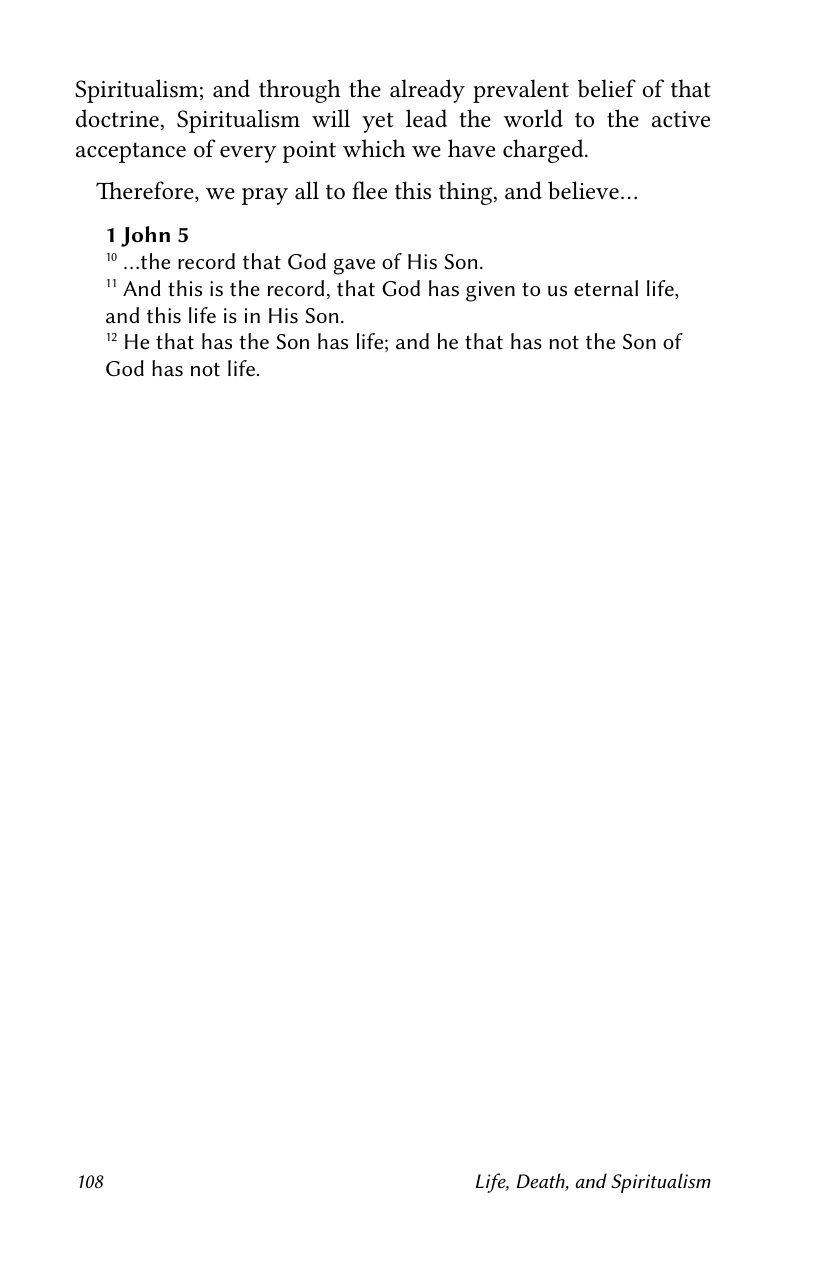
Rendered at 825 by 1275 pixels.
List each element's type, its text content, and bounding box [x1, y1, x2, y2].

text Therefore, we pray all to flee this thing, and believe... [75, 177, 712, 205]
text Spiritualism; and through the already prevalent belief of that doctrine, Spiritualism will yet lead the world to the active acceptance of every point which we have charged. [75, 75, 712, 163]
text 10 ...the record that God gave of His Son. [105, 249, 682, 275]
text 11 And this is the record, that God has given to us eternal life, and this life is in His Son. [105, 276, 682, 329]
text 1 John 5 [105, 222, 712, 248]
text 12 He that has the Son has life; and he that has not the Son of God has not life. [105, 329, 682, 382]
